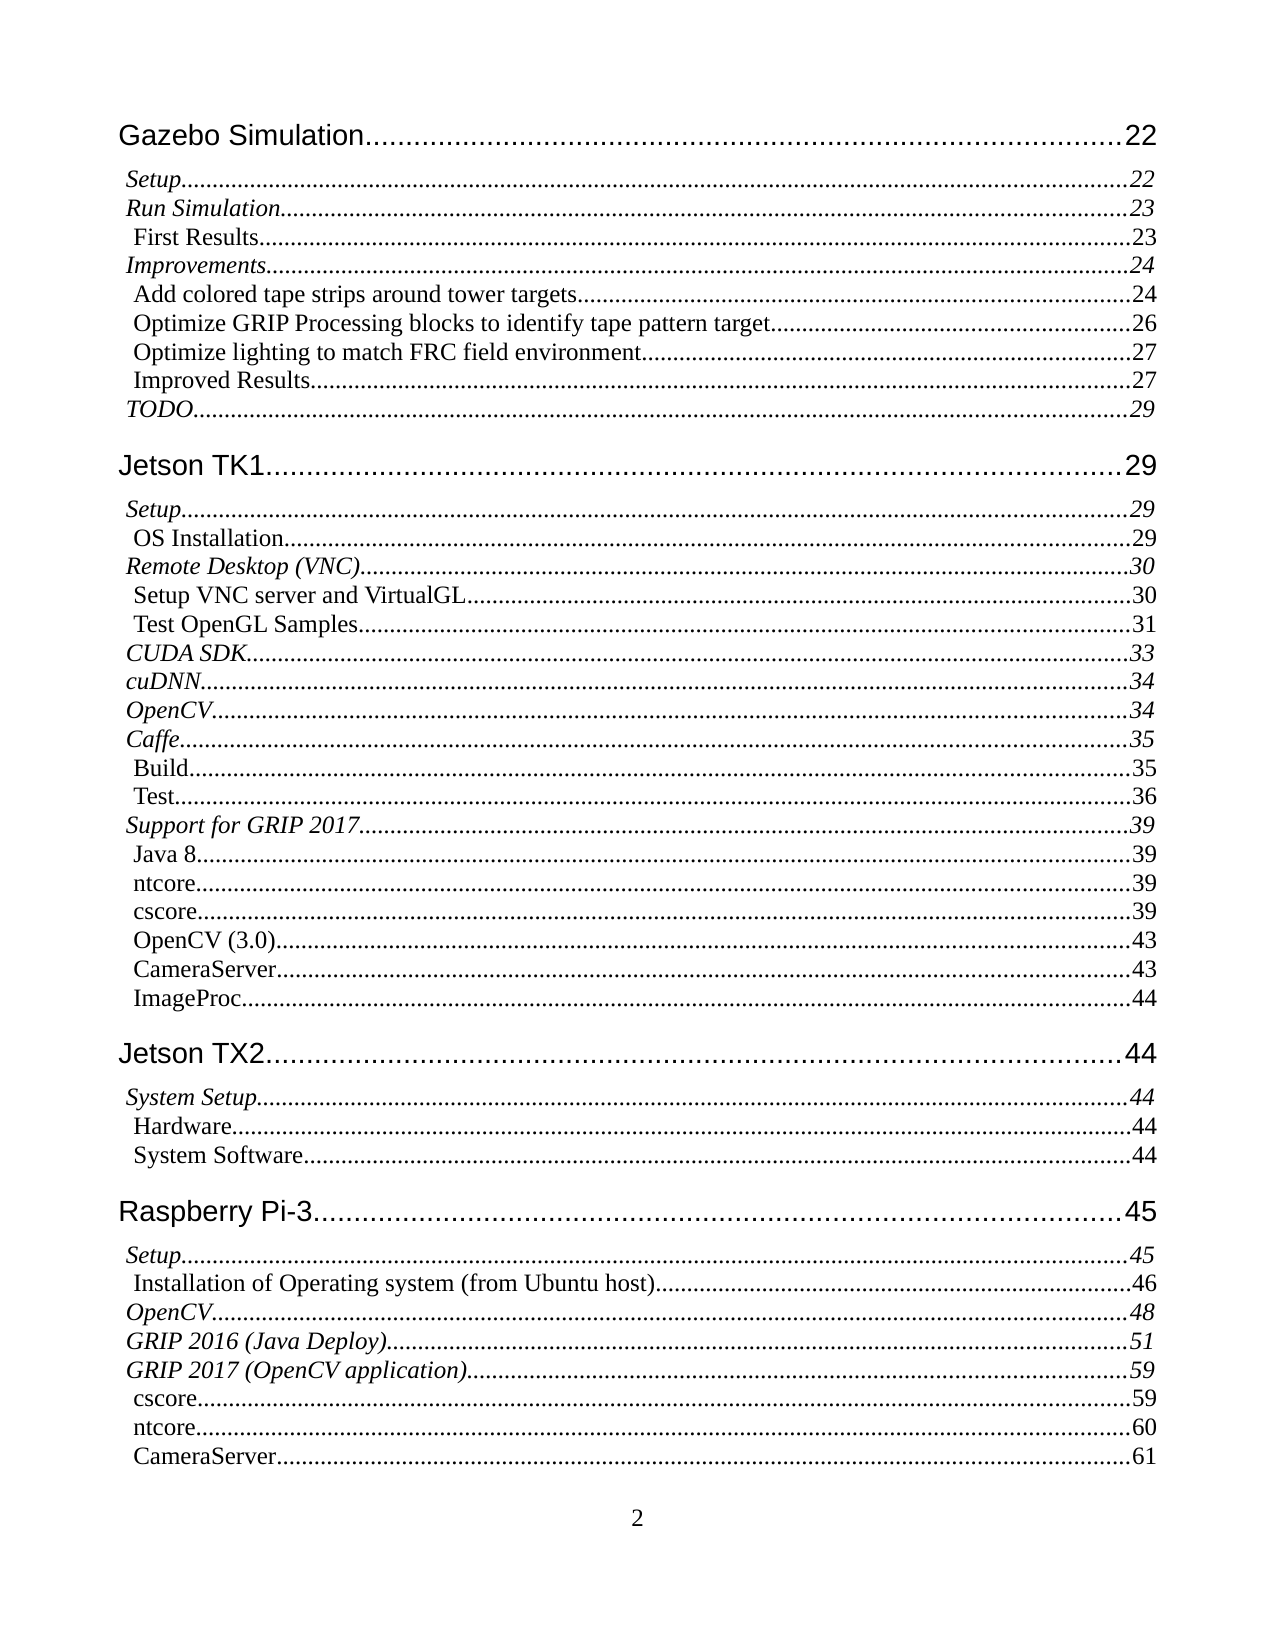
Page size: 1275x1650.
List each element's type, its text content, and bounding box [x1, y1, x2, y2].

subtitle System Setup 44 [118, 1082, 1157, 1111]
text CameraServer 43 [118, 954, 1157, 983]
text Setup VNC server and VirtualGL 30 [118, 580, 1157, 609]
text Test OpenGL Samples 31 [118, 609, 1157, 638]
text Installation of Operating system (from Ubuntu host) 46 [118, 1268, 1157, 1297]
subtitle Setup 29 [118, 494, 1157, 523]
text ntcore 60 [118, 1412, 1157, 1441]
subtitle OpenCV 34 [118, 695, 1157, 724]
subtitle OpenCV 48 [118, 1297, 1157, 1326]
text OpenCV (3.0) 43 [118, 925, 1157, 954]
text Add colored tape strips around tower targets 24 [118, 279, 1157, 308]
subtitle GRIP 2017 (OpenCV application) 59 [118, 1355, 1157, 1383]
text ntcore 39 [118, 868, 1157, 896]
subtitle cuDNN 34 [118, 666, 1157, 695]
subtitle GRIP 2016 (Java Deploy) 51 [118, 1326, 1157, 1355]
subtitle Setup 45 [118, 1240, 1157, 1268]
text Hardware 44 [118, 1111, 1157, 1140]
subtitle Raspberry Pi-3 45 [118, 1194, 1157, 1227]
subtitle Support for GRIP 2017 39 [118, 810, 1157, 839]
subtitle Jetson TX2 44 [118, 1036, 1157, 1070]
text cscore 59 [118, 1383, 1157, 1412]
text ImageProc 44 [118, 983, 1157, 1011]
text First Results 23 [118, 222, 1157, 250]
subtitle Run Simulation 23 [118, 193, 1157, 222]
text OS Installation 29 [118, 523, 1157, 551]
text Java 8 39 [118, 839, 1157, 868]
text CameraServer 61 [118, 1441, 1157, 1470]
subtitle Improvements 24 [118, 250, 1157, 279]
subtitle Jetson TK1 29 [118, 448, 1157, 481]
text Improved Results 27 [118, 365, 1157, 394]
subtitle Remote Desktop (VNC) 30 [118, 551, 1157, 580]
text Build 35 [118, 753, 1157, 781]
text Test 36 [118, 781, 1157, 810]
text Optimize GRIP Processing blocks to identify tape pattern target 26 [118, 308, 1157, 337]
subtitle Gazebo Simulation 22 [118, 118, 1157, 152]
text Optimize lighting to match FRC field environment 27 [118, 337, 1157, 365]
text System Software 44 [118, 1140, 1157, 1169]
subtitle Caffe 35 [118, 724, 1157, 753]
subtitle TODO 29 [118, 394, 1157, 423]
text cscore 39 [118, 896, 1157, 925]
subtitle CUDA SDK 33 [118, 638, 1157, 666]
subtitle Setup 22 [118, 164, 1157, 193]
